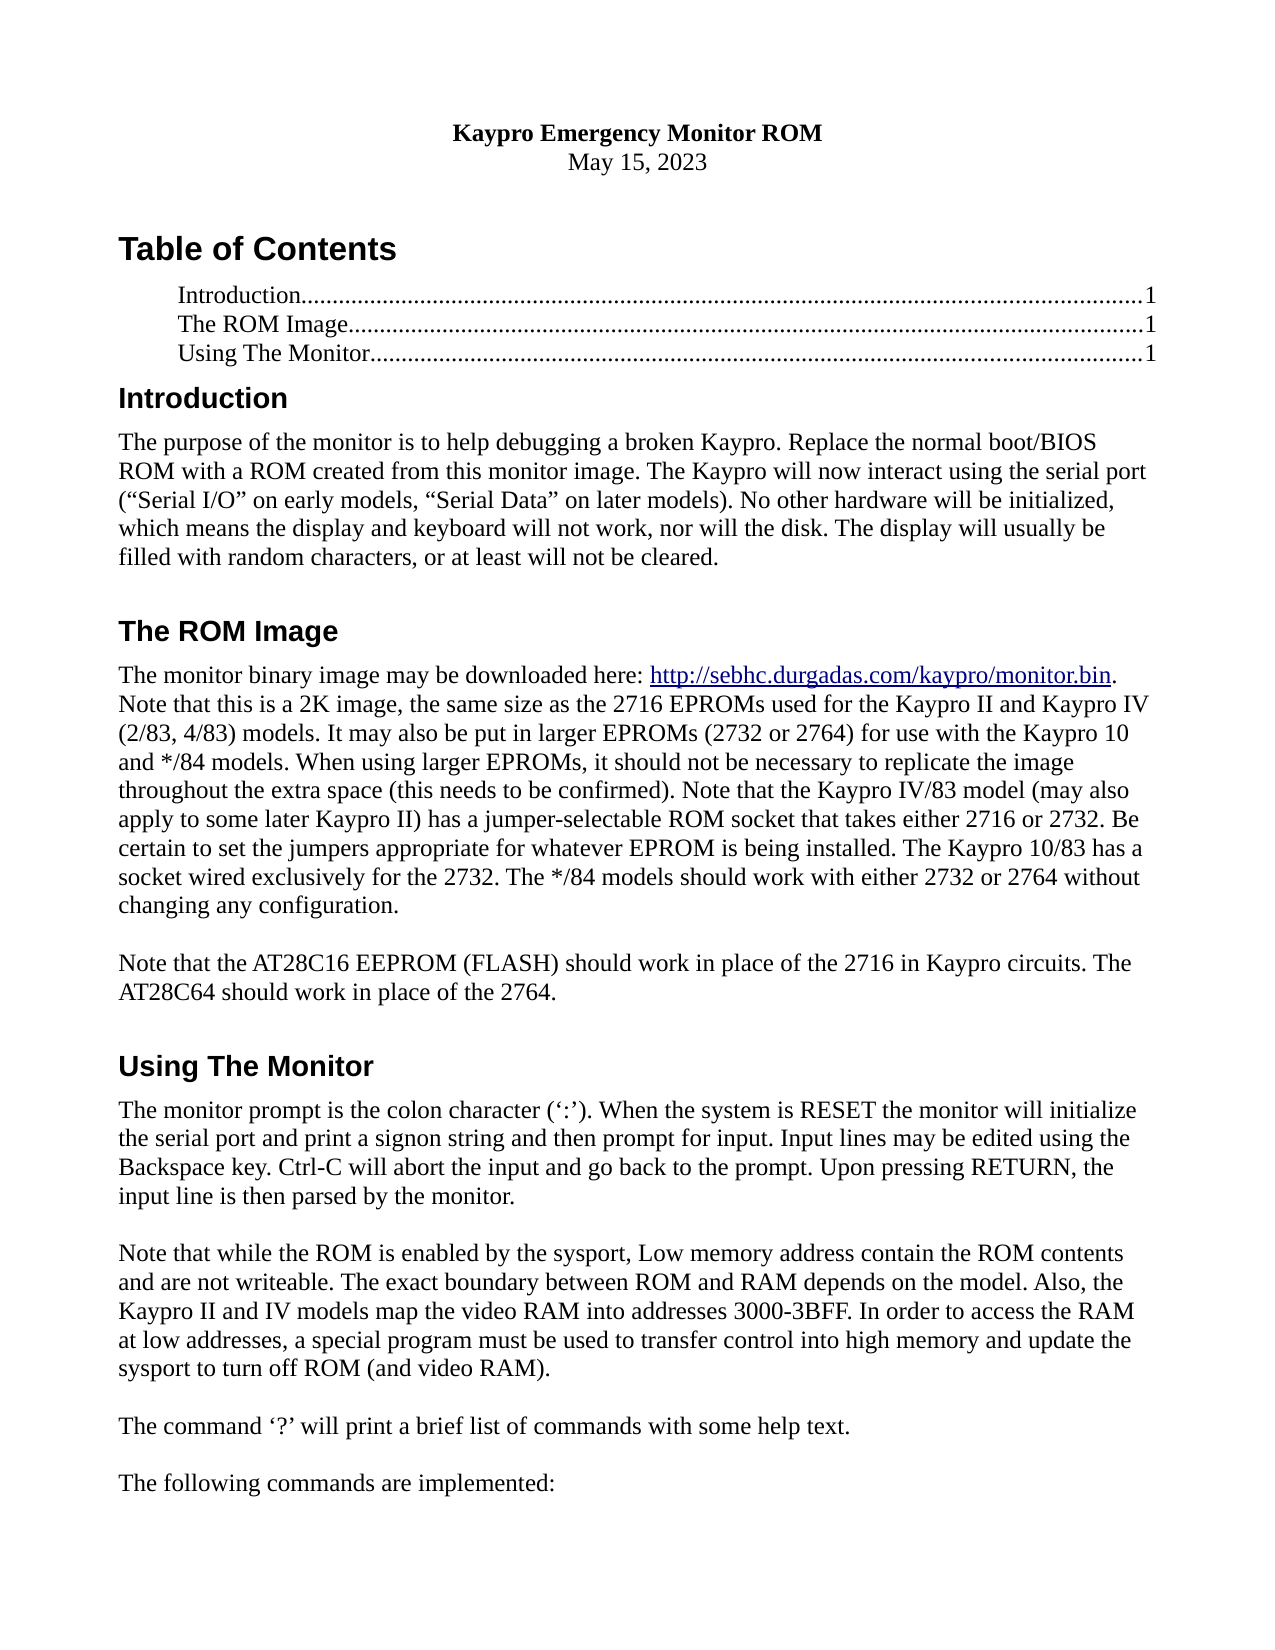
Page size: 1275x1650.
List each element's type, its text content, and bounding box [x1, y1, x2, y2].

text Introduction 1 [177, 280, 1157, 309]
subtitle Table of Contents [118, 229, 1157, 268]
text Using The Monitor 1 [177, 338, 1157, 367]
text The monitor binary image may be downloaded here: http://sebhc.durgadas.com/kaypro/monitor.bin. Note that this is a 2K image, the same size as the 2716 EPROMs used for the Kaypro II and Kaypro IV (2/83, 4/83) models. It may also be put in larger EPROMs (2732 or 2764) for use with the Kaypro 10 and */84 models. When using larger EPROMs, it should not be necessary to replicate the image throughout the extra space (this needs to be confirmed). Note that the Kaypro IV/83 model (may also apply to some later Kaypro II) has a jumper-selectable ROM socket that takes either 2716 or 2732. Be certain to set the jumpers appropriate for whatever EPROM is being installed. The Kaypro 10/83 has a socket wired exclusively for the 2732. The */84 models should work with either 2732 or 2764 without changing any configuration. [118, 660, 1157, 919]
text The monitor prompt is the colon character (‘:’). When the system is RESET the monitor will initialize the serial port and print a signon string and then prompt for input. Input lines may be edited using the Backspace key. Ctrl-C will abort the input and go back to the prompt. Upon pressing RETURN, the input line is then parsed by the monitor. [118, 1095, 1157, 1210]
subtitle Introduction [118, 381, 1157, 415]
subtitle The ROM Image [118, 614, 1157, 648]
text The command ‘?’ will print a brief list of commands with some help text. [118, 1411, 1157, 1440]
text The ROM Image 1 [177, 309, 1157, 338]
text Note that while the ROM is enabled by the sysport, Low memory address contain the ROM contents and are not writeable. The exact boundary between ROM and RAM depends on the model. Also, the Kaypro II and IV models map the video RAM into addresses 3000-3BFF. In order to access the RAM at low addresses, a special program must be used to transfer control into high memory and update the sysport to turn off ROM (and video RAM). [118, 1238, 1157, 1382]
text May 15, 2023 [118, 147, 1157, 176]
text Kaypro Emergency Monitor ROM [118, 118, 1157, 147]
subtitle Using The Monitor [118, 1049, 1157, 1082]
text The following commands are implemented: [118, 1468, 1157, 1497]
text Note that the AT28C16 EEPROM (FLASH) should work in place of the 2716 in Kaypro circuits. The AT28C64 should work in place of the 2764. [118, 948, 1157, 1005]
text The purpose of the monitor is to help debugging a broken Kaypro. Replace the normal boot/BIOS ROM with a ROM created from this monitor image. The Kaypro will now interact using the serial port (“Serial I/O” on early models, “Serial Data” on later models). No other hardware will be initialized, which means the display and keyboard will not work, nor will the disk. The display will usually be filled with random characters, or at least will not be cleared. [118, 427, 1157, 571]
